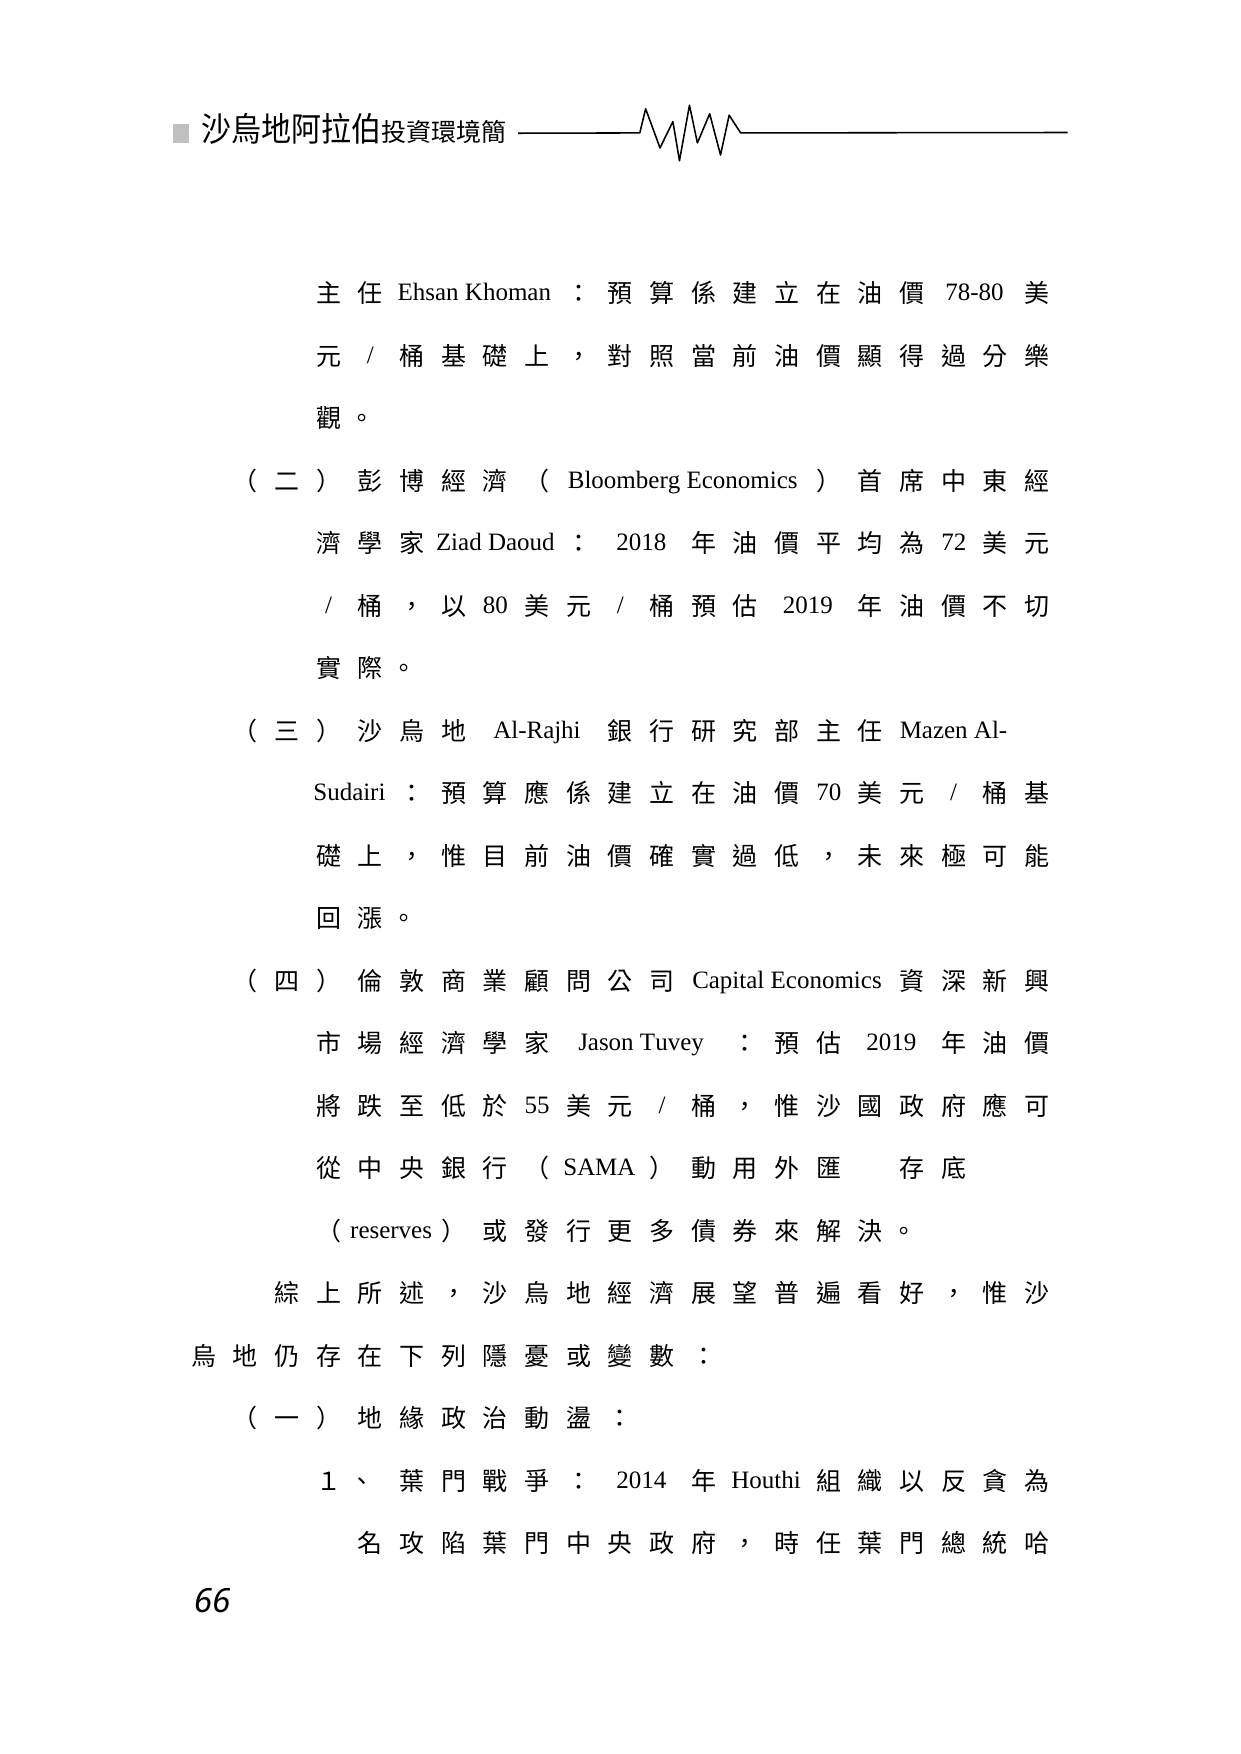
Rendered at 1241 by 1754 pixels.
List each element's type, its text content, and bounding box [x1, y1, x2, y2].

text （三）沙烏地Al-Rajhi銀行研究部主任Mazen Al-Sudairi：預算應係建立在油價70美元/桶基礎上，惟目前油價確實過低，未來極可能回漲。 [207, 688, 1058, 938]
text （四）倫敦商業顧問公司Capital Economics資深新興市場經濟學家Jason Tuvey：預估2019年油價將跌至低於55美元/桶，惟沙國政府應可從中央銀行（SAMA）動用外匯 存底（reserves）或發行更多債券來解決。 [207, 938, 1058, 1250]
text 主任Ehsan Khoman：預算係建立在油價78-80美元/桶基礎上，對照當前油價顯得過分樂觀。 [207, 250, 1058, 438]
text 綜上所述，沙烏地經濟展望普遍看好，惟沙烏地仍存在下列隱憂或變數： [183, 1250, 1058, 1375]
text １、葉門戰爭：2014年Houthi組織以反貪為名攻陷葉門中央政府，時任葉門總統哈 [281, 1438, 1058, 1563]
text （二）彭博經濟（Bloomberg Economics）首席中東經濟學家Ziad Daoud：2018年油價平均為72美元/桶，以80美元/桶預估2019年油價不切實際。 [207, 438, 1058, 688]
text （一）地緣政治動盪： [207, 1375, 1058, 1438]
